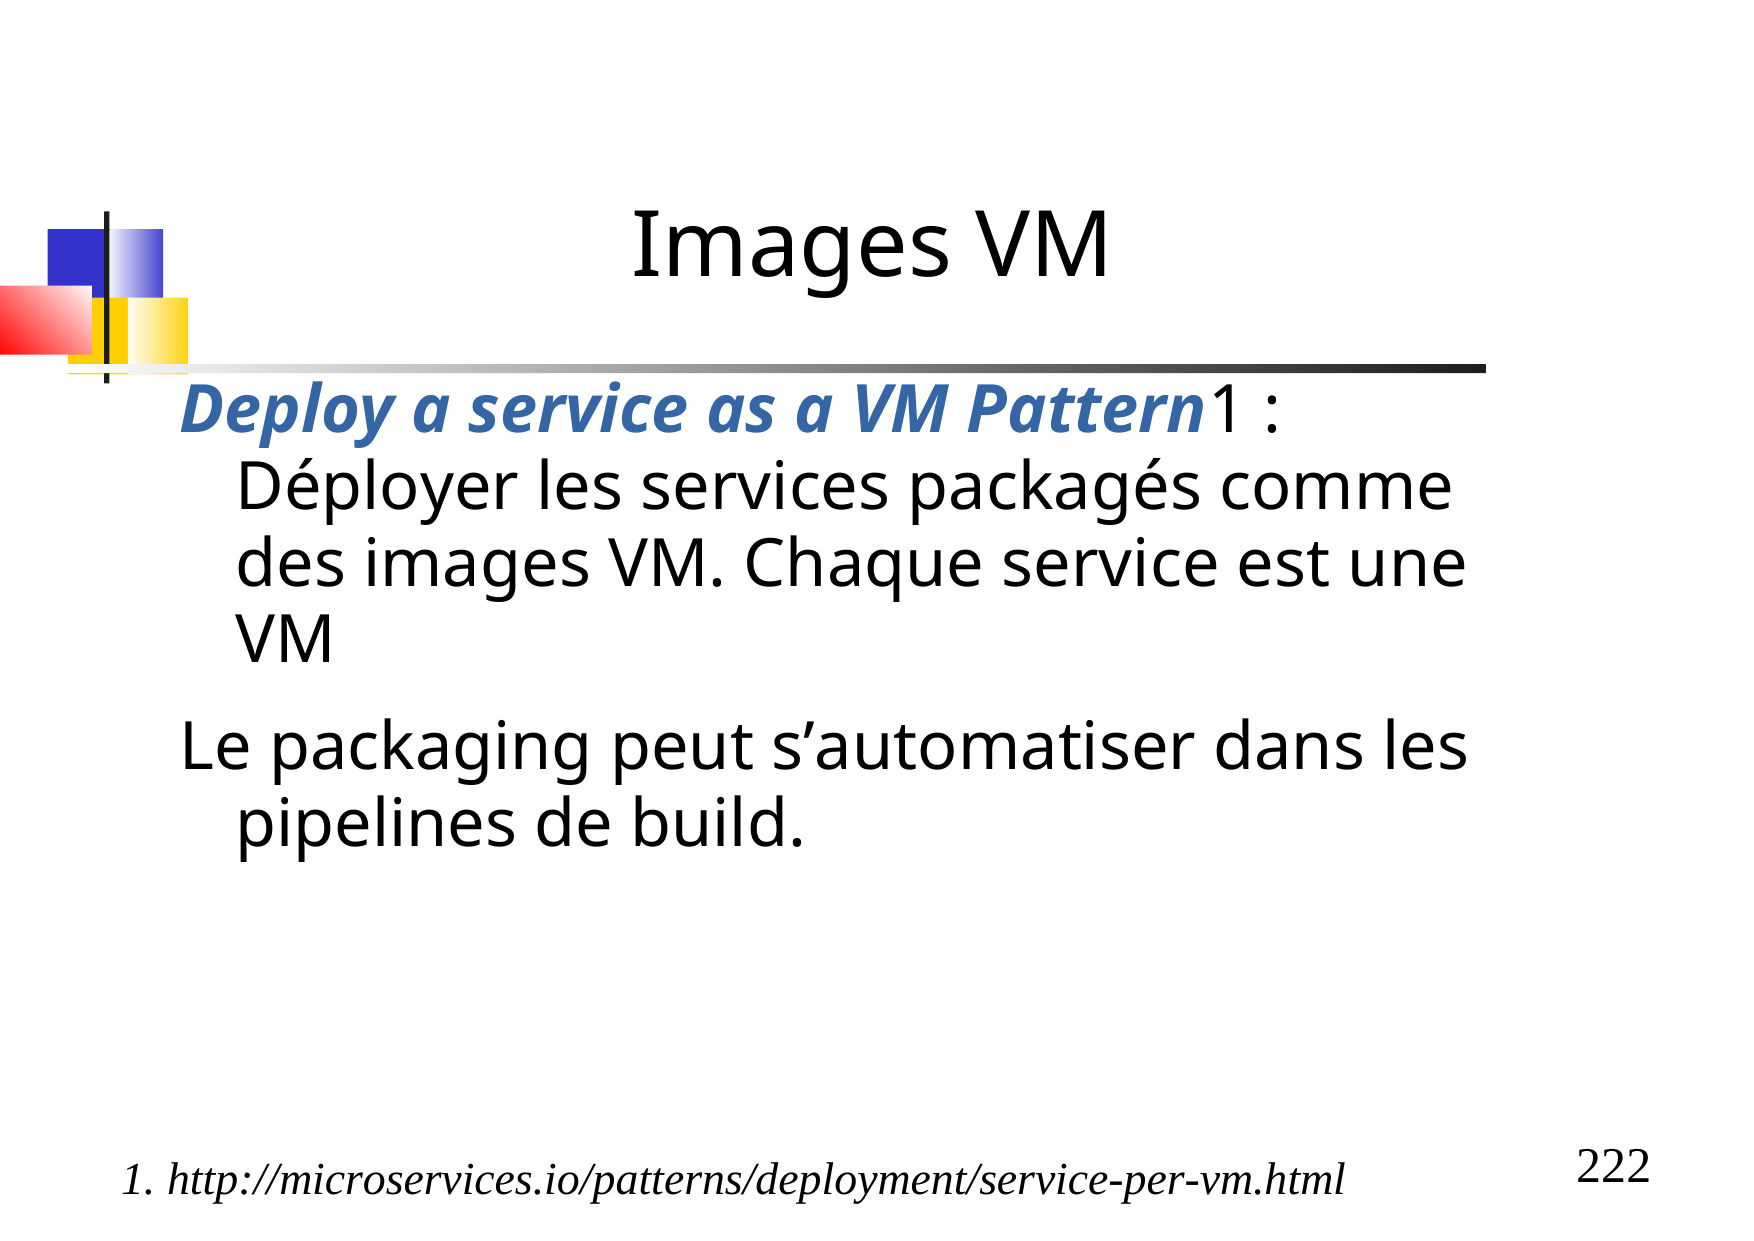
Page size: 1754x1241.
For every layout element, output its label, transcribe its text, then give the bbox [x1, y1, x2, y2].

title Images VM [179, 139, 1567, 351]
list Deploy a service as a VM Pattern1 : Déployer les services packagés comme des images VM. Chaque service est une VM Le packaging peut s’automatiser dans les pipelines de build. [179, 371, 1567, 1091]
text_box 1. http://microservices.io/patterns/deployment/service-per-vm.html [106, 1145, 1362, 1213]
